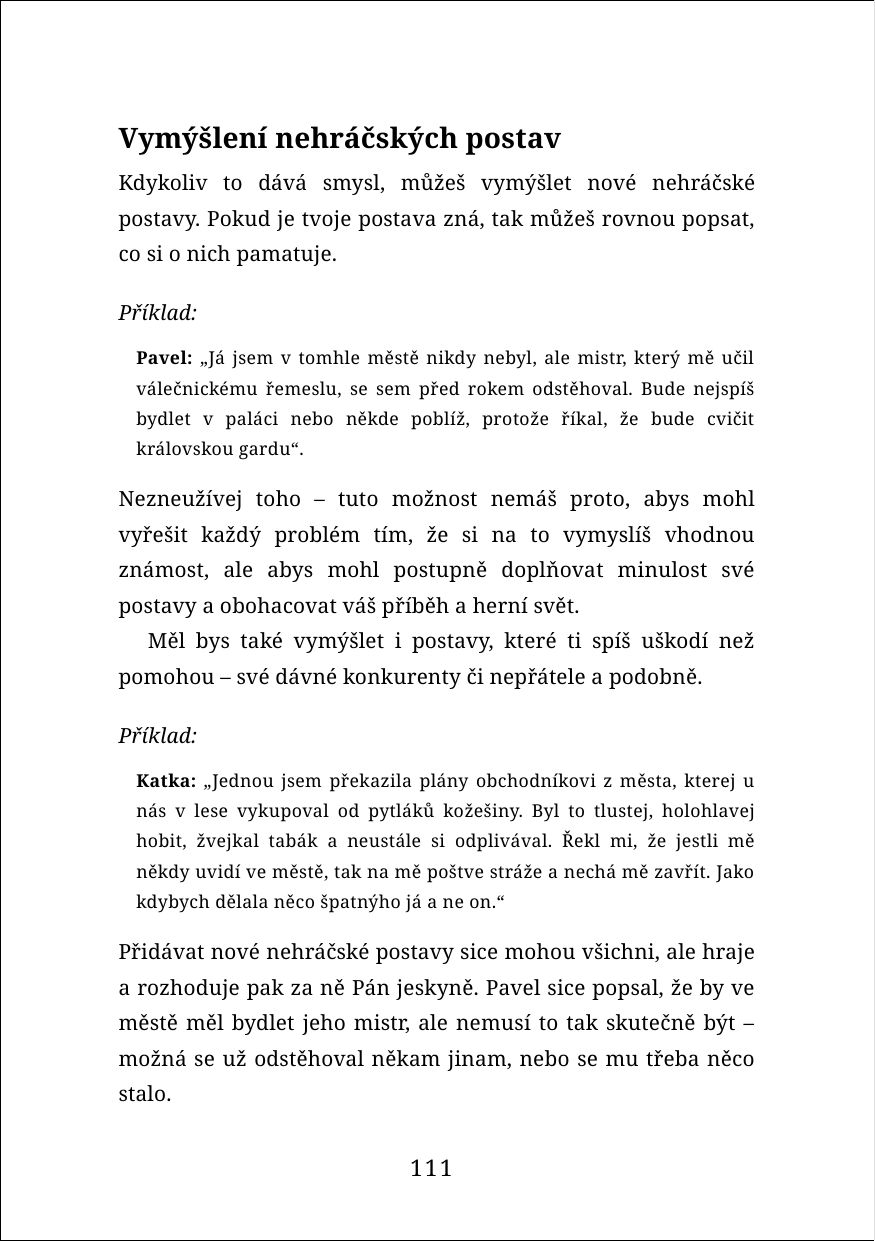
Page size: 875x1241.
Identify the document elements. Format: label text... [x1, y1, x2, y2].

text Příklad: [118, 298, 756, 327]
text Kdykoliv to dává smysl, můžeš vymýšlet nové nehráčské postavy. Pokud je tvoje postava zná, tak můžeš rovnou popsat, co si o nich pamatuje. [118, 168, 756, 268]
text Nezneužívej toho – tuto možnost nemáš proto, abys mohl vyřešit každý problém tím, že si na to vymyslíš vhodnou známost, ale abys mohl postupně doplňovat minulost své postavy a obohacovat váš příběh a herní svět. Měl bys také vymýšlet i postavy, které ti spíš uškodí než pomohou – své dávné konkurenty či nepřátele a podobně. [118, 484, 756, 690]
text Přidávat nové nehráčské postavy sice mohou všichni, ale hraje a rozhoduje pak za ně Pán jeskyně. Pavel sice popsal, že by ve městě měl bydlet jeho mistr, ale nemusí to tak skutečně být – možná se už odstěhoval někam jinam, nebo se mu třeba něco stalo. [118, 937, 756, 1108]
text Katka: „Jednou jsem překazila plány obchodníkovi z města, kterej u nás v lese vykupoval od pytláků kožešiny. Byl to tlustej, holohlavej hobit, žvejkal tabák a neustále si odplivával. Řekl mi, že jestli mě někdy uvidí ve městě, tak na mě poštve stráže a nechá mě zavřít. Jako kdybych dělala něco špatnýho já a ne on.“ [136, 768, 756, 913]
text Příklad: [118, 721, 756, 749]
subtitle Vymýšlení nehráčských postav [118, 118, 756, 157]
text Pavel: „Já jsem v tomhle městě nikdy nebyl, ale mistr, který mě učil válečnickému řemeslu, se sem před rokem odstěhoval. Bude nejspíš bydlet v paláci nebo někde poblíž, protože říkal, že bude cvičit královskou gardu“. [136, 346, 756, 461]
